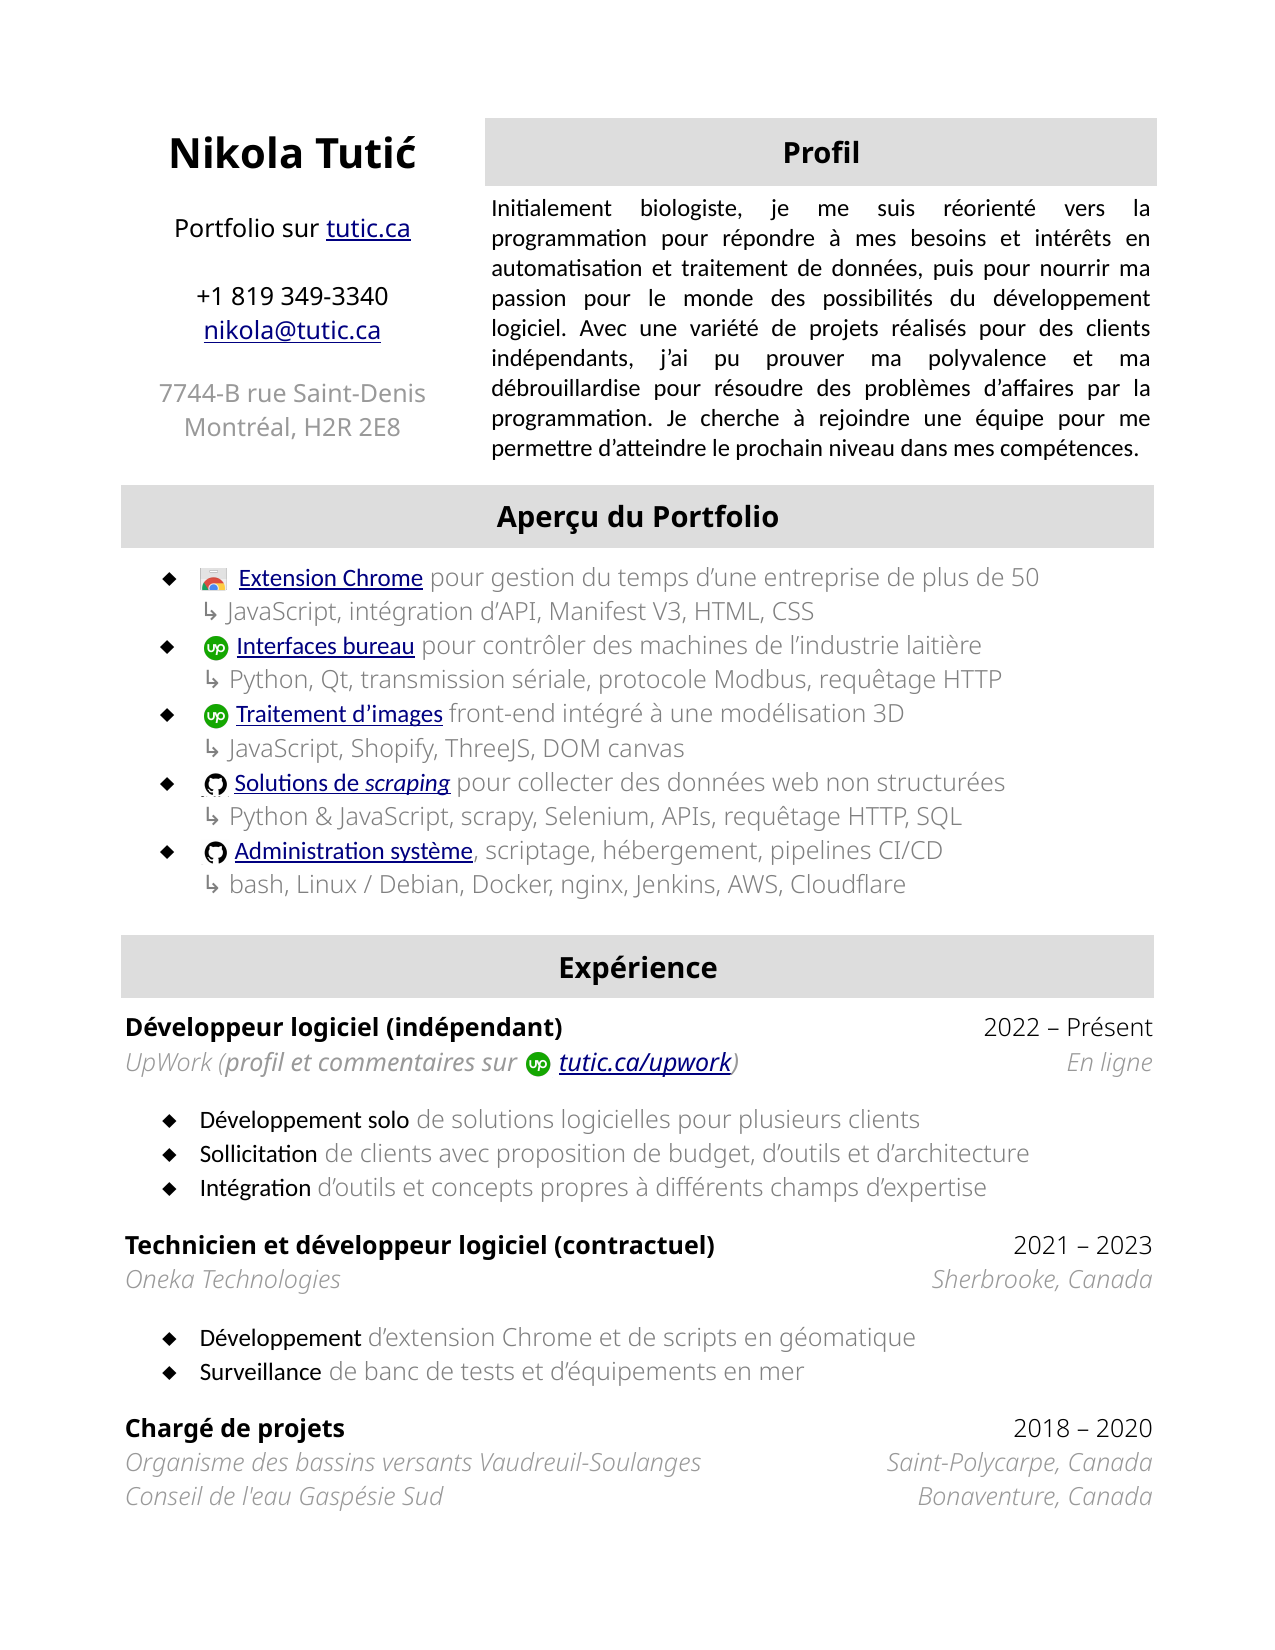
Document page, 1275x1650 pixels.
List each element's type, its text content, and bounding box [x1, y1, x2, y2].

table_header [467, 118, 485, 186]
picture [201, 839, 229, 865]
table_cell 2022 – Présent En ligne [834, 998, 1164, 1090]
picture [199, 565, 228, 593]
picture [201, 702, 231, 730]
picture [201, 634, 231, 662]
table_header ­Nikola Tutić [118, 118, 467, 186]
table_cell [467, 186, 485, 468]
table_cell Technicien et développeur logiciel (contractuel) Oneka Technologies [113, 1216, 834, 1307]
table_header Expérience [121, 935, 1154, 998]
table_header Profil [485, 118, 1157, 186]
table_cell Chargé de projets Organisme des bassins versants Vaudreuil-Soulanges Conseil de l'eau Ga­spésie Sud [113, 1399, 834, 1525]
table_header [1155, 935, 1164, 998]
table_header [1155, 485, 1194, 548]
table_header [113, 485, 121, 548]
table_cell Développeur logiciel (indépendant) UpWork (profil et commentaires sur tutic.ca/upwork) [113, 998, 834, 1090]
table_cell Développement solo de solutions logicielles pour plusieurs clients Sollicitation de clients avec proposition de budget, d’outils et d’architecture Intégration d’outils et concepts propres à différents champs d’expertise [113, 1090, 1164, 1216]
table_header [113, 935, 121, 998]
table_header Aperçu du Portfolio [121, 485, 1154, 548]
picture [201, 771, 229, 797]
table_cell Développement d’extension Chrome et de scripts en géomatique Surveillance de banc de tests et d’équipements en mer [113, 1308, 1164, 1399]
table_cell Initialement biologiste, je me suis réorienté vers la programmation pour répondre à mes besoins et intérêts en automatisation et traitement de données, puis pour nourrir ma passion pour le monde des possibilités du développement logiciel. Avec une variété de projets réalisés pour des clients indépendants, j’ai pu prouver ma polyvalence et ma débrouillardise pour résoudre des problèmes d’affaires par la programmation. Je cherche à rejoindre une équipe pour me permettre d’atteindre le prochain niveau dans mes compétences. [485, 186, 1157, 468]
picture [523, 1050, 553, 1078]
table_cell Extension Chrome pour gestion du temps d’une entreprise de plus de 50 ↳ JavaScript, intégration d’API, Manifest V3, HTML, CSS Interfaces bureau pour contrôler des machines de l’industrie laitière ↳ Python, Qt, transmission sériale, protocole Modbus, requêtage HTTP Traitement d’images front-end intégré à une modélisation 3D ↳ JavaScript, Shopify, ThreeJS, DOM canvas Solutions de scraping pour collecter des données web non structurées ↳ Python & JavaScript, scrapy, Selenium, APIs, requêtage HTTP, SQL Administration système, scriptage, hébergement, pipelines CI/CD ↳ bash, Linux / Debian, Docker, nginx, Je­nkins, AWS, Cloudflare [113, 548, 1194, 912]
table_cell Portfolio sur tutic.ca +1 819 349-3340 nikola@tutic.ca 7744-B rue Saint-Denis Montréal, H2R 2E8 [118, 186, 467, 468]
table_cell 2021 – 2023 Sherbrooke, Canada [834, 1216, 1164, 1307]
table_cell 2018 – 2020 Saint-Polycarpe, Canada Bonaventure, Canada [834, 1399, 1164, 1525]
